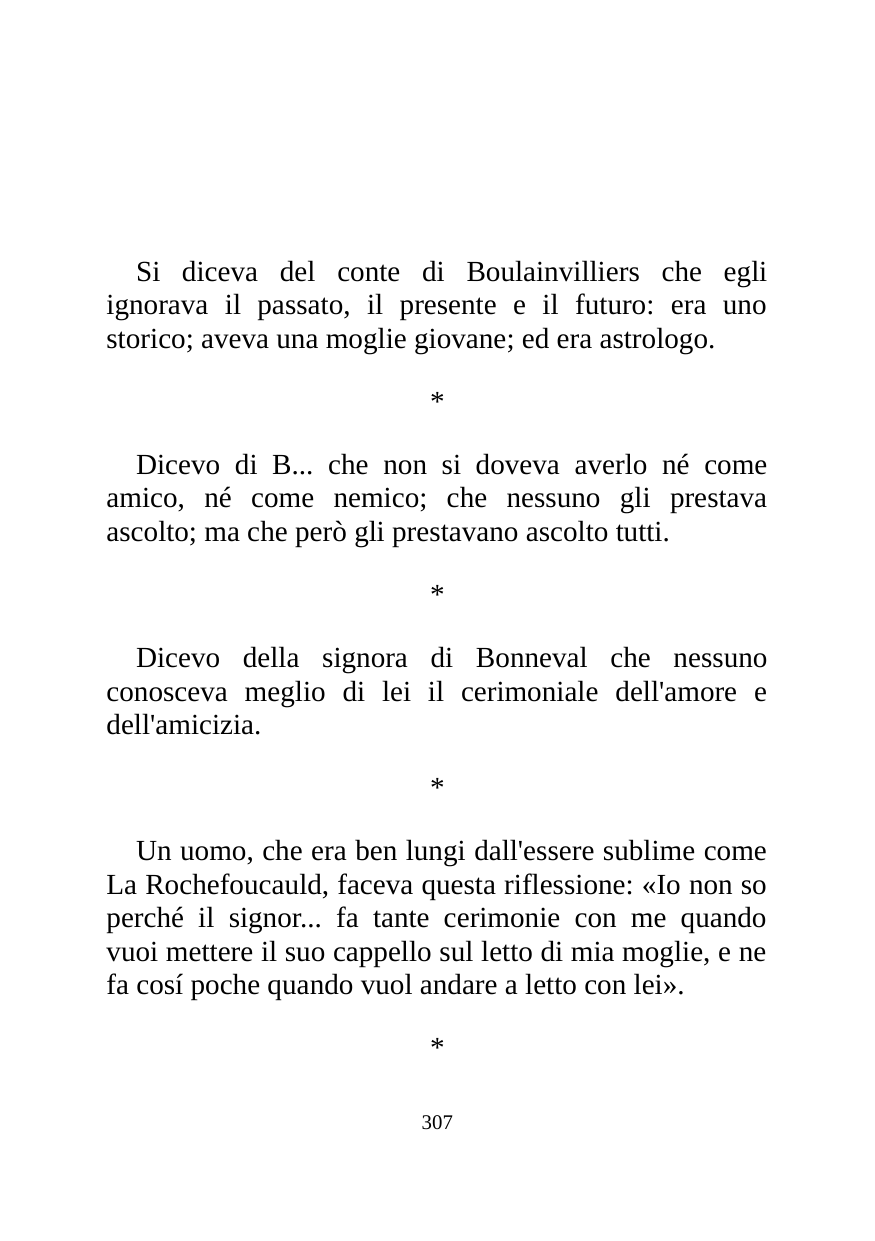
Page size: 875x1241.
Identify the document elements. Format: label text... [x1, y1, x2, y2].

text Un uomo, che era ben lungi dall'essere sublime come La Rochefoucauld, faceva questa riflessione: «Io non so perché il signor... fa tante cerimonie con me quando vuoi mettere il suo cappello sul letto di mia moglie, e ne fa cosí poche quando vuol andare a letto con lei». [106, 833, 768, 1001]
text Dicevo di B... che non si doveva averlo né come amico, né come nemico; che nessuno gli prestava ascolto; ma che però gli prestavano ascolto tutti. [106, 447, 768, 548]
text Dicevo della signora di Bonneval che nessuno conosceva meglio di lei il cerimoniale dell'amore e dell'amicizia. [106, 640, 768, 741]
text * [106, 577, 768, 611]
text * [106, 770, 768, 804]
text Si diceva del conte di Boulainvilliers che egli ignorava il passato, il presente e il futuro: era uno storico; aveva una moglie giovane; ed era astrologo. [106, 254, 768, 354]
text * [106, 384, 768, 417]
text * [106, 1030, 768, 1064]
